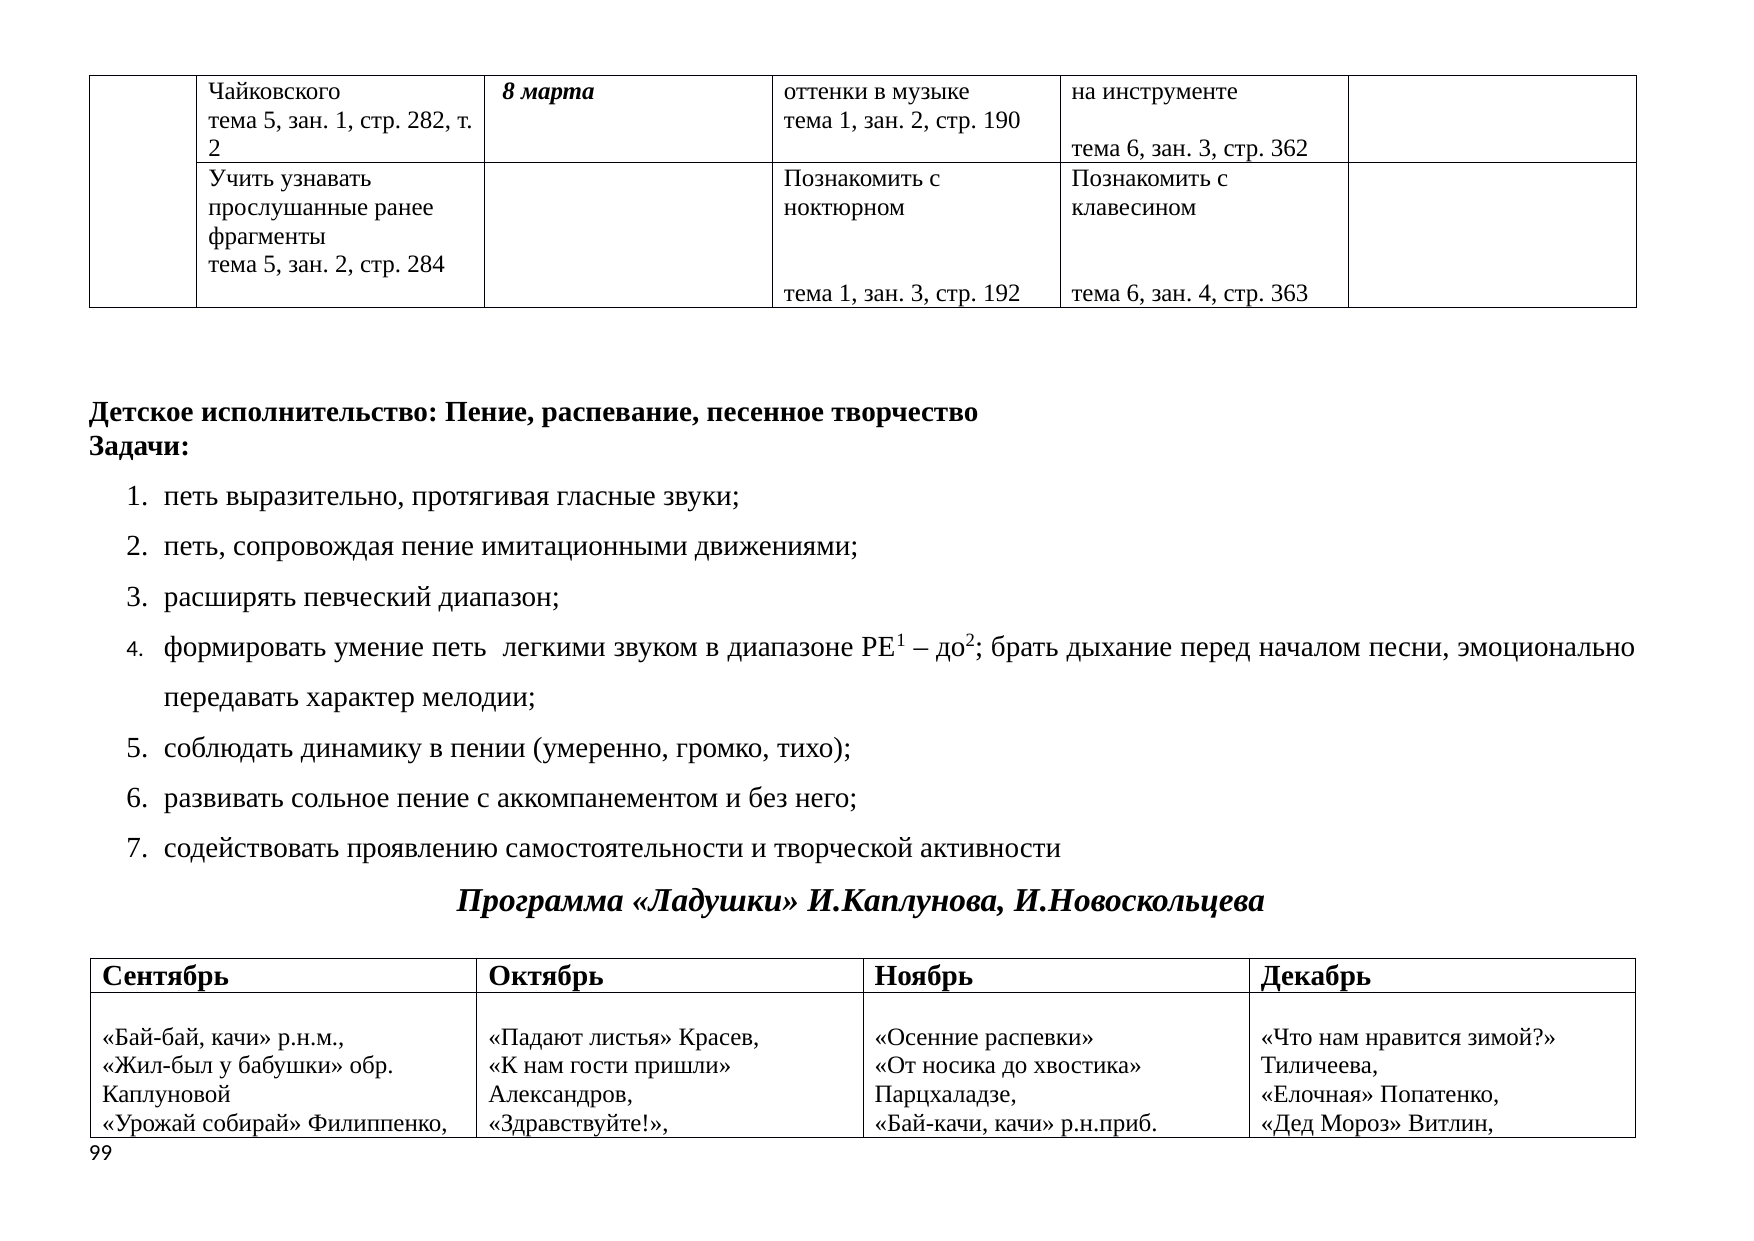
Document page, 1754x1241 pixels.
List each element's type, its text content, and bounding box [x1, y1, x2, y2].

table_header Октябрь [477, 959, 863, 992]
table_cell Познакомить с клавесином тема 6, зан. 4, стр. 363 [1061, 163, 1348, 307]
table_cell Познакомить с ноктюрном тема 1, зан. 3, стр. 192 [773, 163, 1060, 307]
table_cell [1349, 76, 1636, 162]
table_cell «Осенние распевки» «От носика до хвостика» Парцхаладзе, «Бай-качи, качи» р.н.приб. [864, 993, 1249, 1137]
table_cell «Что нам нравится зимой?» Тиличеева, «Елочная» Попатенко, «Дед Мороз» Витлин, [1250, 993, 1635, 1137]
list петь выразительно, протягивая гласные звуки; [126, 478, 1636, 512]
table_cell [1349, 163, 1636, 307]
list развивать сольное пение с аккомпанементом и без него; [126, 780, 1636, 814]
table_cell Учить узнавать прослушанные ранее фрагменты тема 5, зан. 2, стр. 284 [197, 163, 484, 307]
table_cell оттенки в музыке тема 1, зан. 2, стр. 190 [773, 76, 1060, 162]
table_cell [90, 76, 196, 307]
table_cell Чайковского тема 5, зан. 1, стр. 282, т. 2 [197, 76, 484, 162]
list формировать умение петь легкими звуком в диапазоне РЕ1 – до2; брать дыхание перед началом песни, эмоционально передавать характер мелодии; [126, 629, 1636, 713]
table_cell «Падают листья» Красев, «К нам гости пришли» Александров, «Здравствуйте!», [477, 993, 863, 1137]
list содействовать проявлению самостоятельности и творческой активности [126, 830, 1636, 864]
list соблюдать динамику в пении (умеренно, громко, тихо); [126, 730, 1636, 763]
table_cell на инструменте тема 6, зан. 3, стр. 362 [1061, 76, 1348, 162]
text Детское исполнительство: Пение, распевание, песенное творчество [89, 394, 1636, 428]
list петь, сопровождая пение имитационными движениями; [126, 528, 1636, 562]
text Программа «Ладушки» И.Каплунова, И.Новоскольцева [89, 881, 1636, 919]
table_cell 8 марта [485, 76, 772, 162]
table_header Декабрь [1250, 959, 1635, 992]
table_cell «Бай-бай, качи» р.н.м., «Жил-был у бабушки» обр. Каплуновой «Урожай собирай» Филиппенко, [91, 993, 476, 1137]
table_header Ноябрь [864, 959, 1249, 992]
table_cell [485, 163, 772, 307]
text Задачи: [89, 428, 1636, 461]
list расширять певческий диапазон; [126, 579, 1636, 612]
table_header Сентябрь [91, 959, 476, 992]
